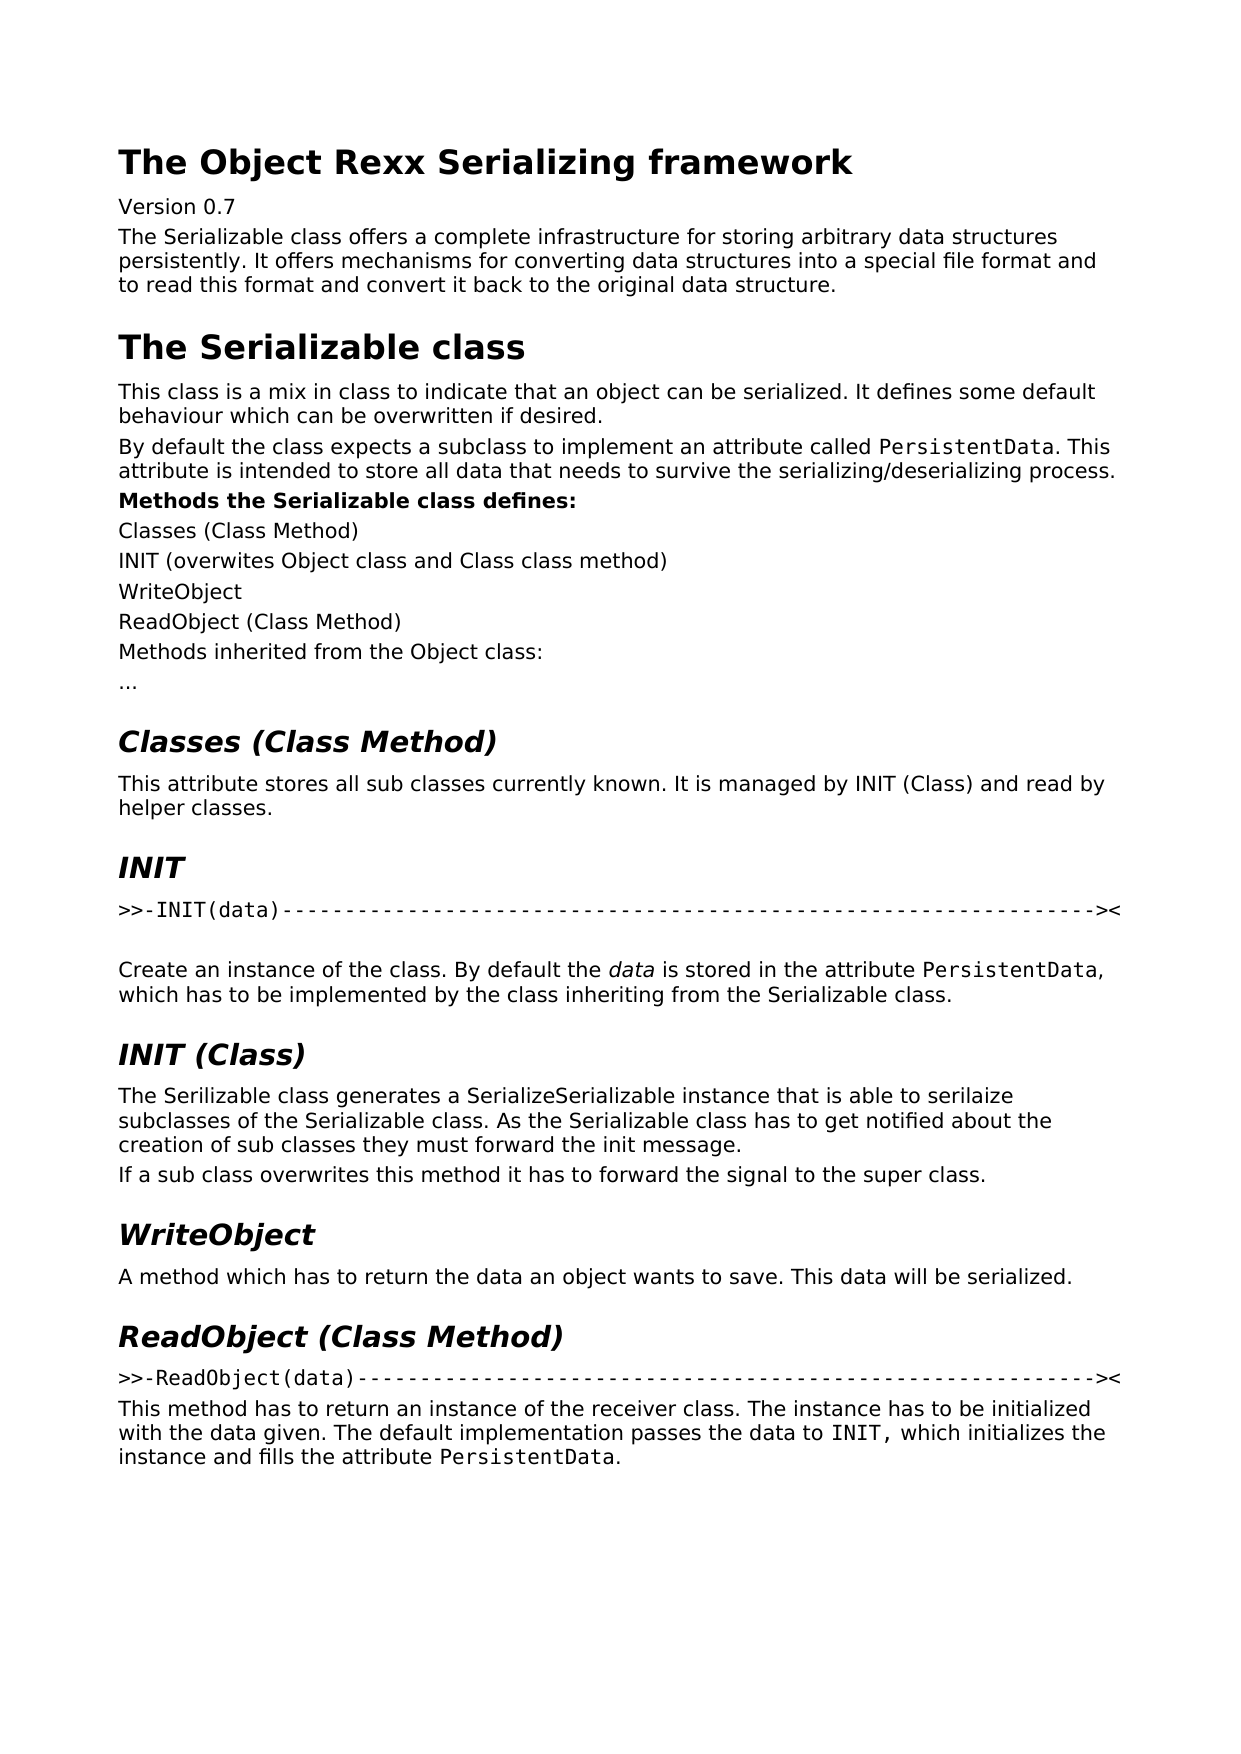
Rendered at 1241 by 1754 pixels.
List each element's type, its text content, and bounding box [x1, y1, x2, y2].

subtitle The Serializable class [118, 329, 1122, 368]
text Methods the Serializable class defines: [118, 489, 1122, 513]
text Methods inherited from the Object class: [118, 640, 1122, 664]
text This method has to return an instance of the receiver class. The instance has to be initialized with the data given. The default implementation passes the data to INIT, which initializes the instance and fills the attribute PersistentData. [118, 1397, 1122, 1469]
subtitle Classes (Class Method) [118, 726, 1122, 759]
text The Serializable class offers a complete infrastructure for storing arbitrary data structures persistently. It offers mechanisms for converting data structures into a special file format and to read this format and convert it back to the original data structure. [118, 225, 1122, 298]
text >>-ReadObject(data)----------------------------------------------------------->< [118, 1366, 1122, 1391]
text A method which has to return the data an object wants to save. This data will be serialized. [118, 1265, 1122, 1289]
subtitle ReadObject (Class Method) [118, 1320, 1122, 1354]
text This class is a mix in class to indicate that an object can be serialized. It defines some default behaviour which can be overwritten if desired. [118, 380, 1122, 429]
text Classes (Class Method) [118, 519, 1122, 544]
subtitle The Object Rexx Serializing framework [118, 143, 1122, 182]
text Version 0.7 [118, 195, 1122, 219]
text ... [118, 670, 1122, 695]
text The Serilizable class generates a SerializeSerializable instance that is able to serilaize subclasses of the Serializable class. As the Serializable class has to get notified about the creation of sub classes they must forward the init message. [118, 1084, 1122, 1157]
subtitle WriteObject [118, 1218, 1122, 1252]
text WriteObject [118, 580, 1122, 604]
text This attribute stores all sub classes currently known. It is managed by INIT (Class) and read by helper classes. [118, 772, 1122, 821]
text >>-INIT(data)----------------------------------------------------------------->< [118, 898, 1122, 922]
subtitle INIT [118, 852, 1122, 886]
text Create an instance of the class. By default the data is stored in the attribute PersistentData, which has to be implemented by the class inheriting from the Serializable class. [118, 958, 1122, 1007]
subtitle INIT (Class) [118, 1038, 1122, 1072]
text If a sub class overwrites this method it has to forward the signal to the super class. [118, 1163, 1122, 1187]
text By default the class expects a subclass to implement an attribute called PersistentData. This attribute is intended to store all data that needs to survive the serializing/deserializing process. [118, 435, 1122, 483]
text INIT (overwites Object class and Class class method) [118, 549, 1122, 574]
text ReadObject (Class Method) [118, 610, 1122, 634]
